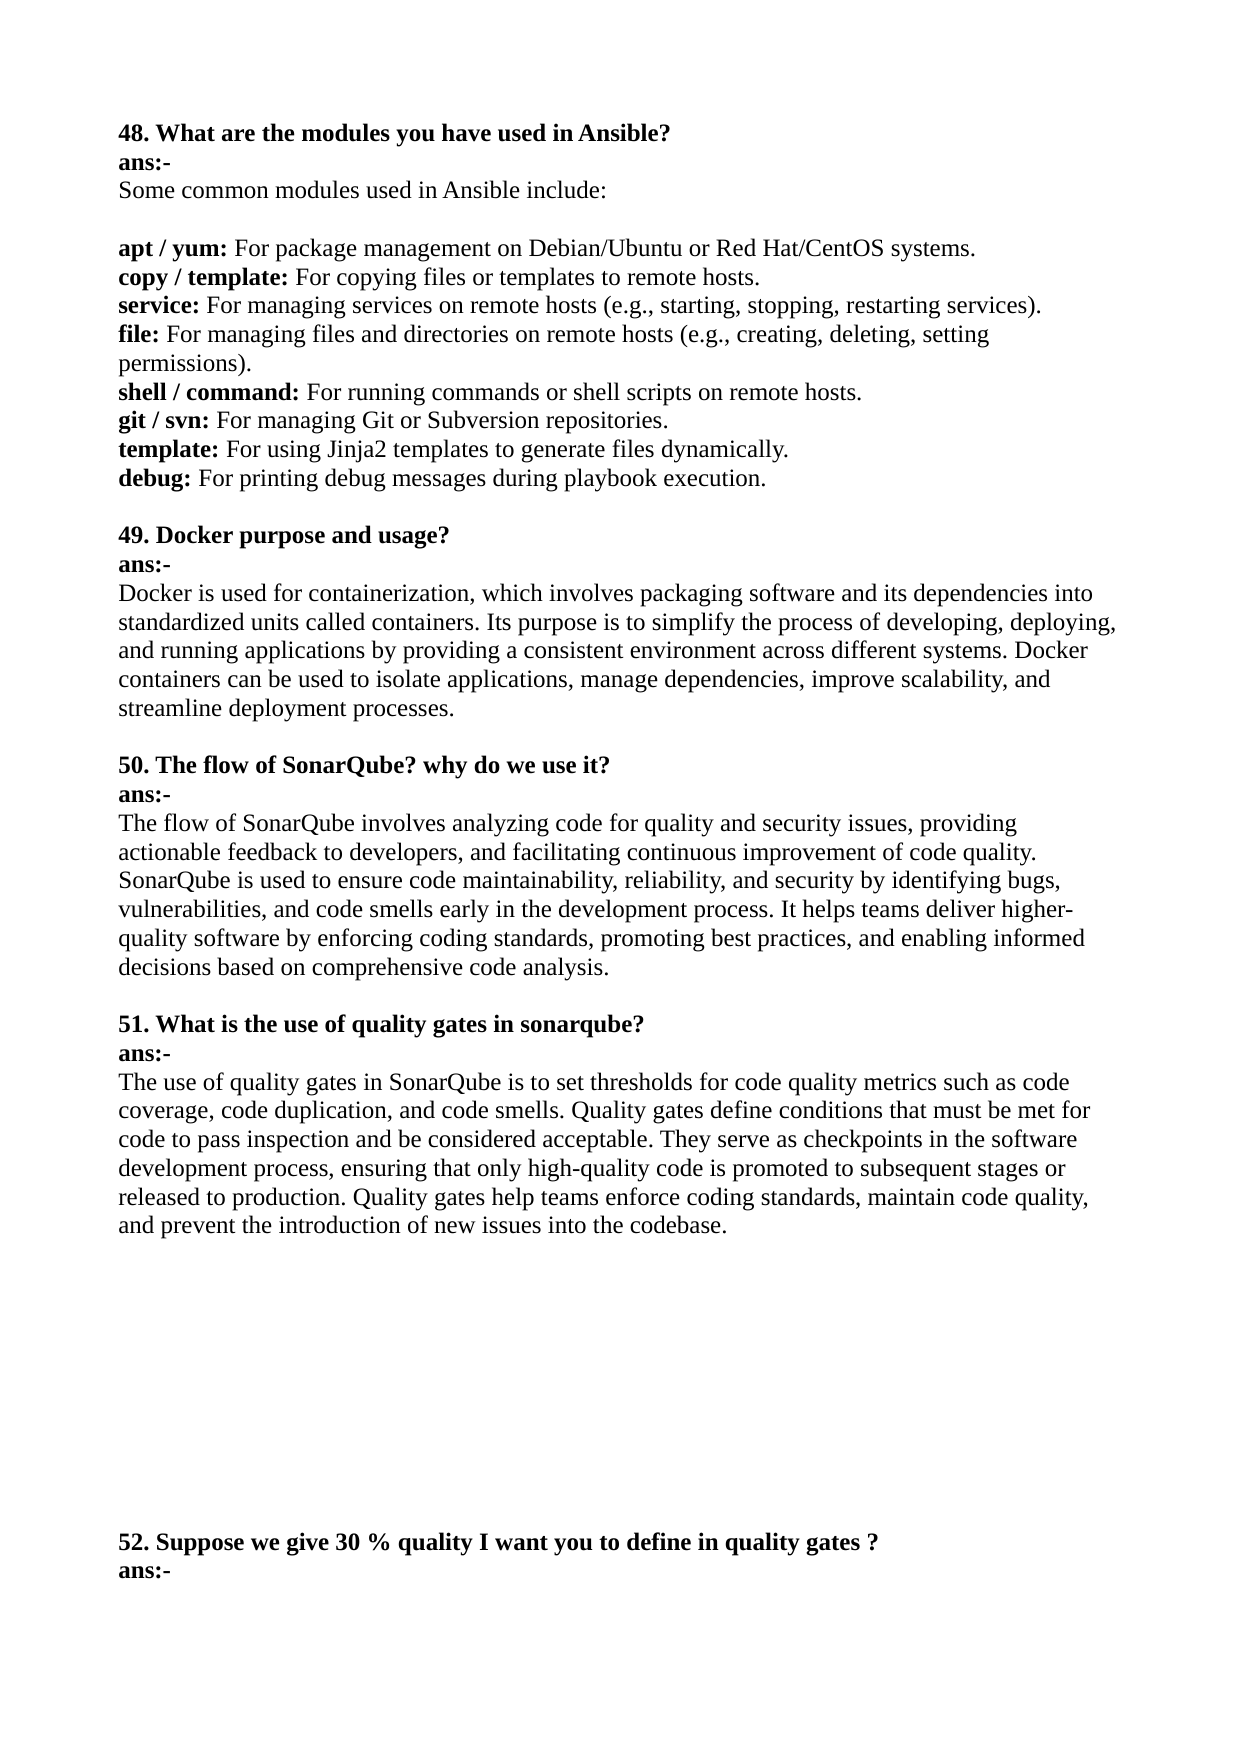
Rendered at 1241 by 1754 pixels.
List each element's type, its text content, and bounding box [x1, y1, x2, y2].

text ans:- [118, 147, 1122, 176]
text copy / template: For copying files or templates to remote hosts. [118, 262, 1122, 291]
text 49. Docker purpose and usage? [118, 521, 1122, 549]
text ans:- [118, 1556, 1122, 1584]
text The use of quality gates in SonarQube is to set thresholds for code quality metrics such as code coverage, code duplication, and code smells. Quality gates define conditions that must be met for code to pass inspection and be considered acceptable. They serve as checkpoints in the software development process, ensuring that only high-quality code is promoted to subsequent stages or released to production. Quality gates help teams enforce coding standards, maintain code quality, and prevent the introduction of new issues into the codebase. [118, 1067, 1122, 1239]
text Docker is used for containerization, which involves packaging software and its dependencies into standardized units called containers. Its purpose is to simplify the process of developing, deploying, and running applications by providing a consistent environment across different systems. Docker containers can be used to isolate applications, manage dependencies, improve scalability, and streamline deployment processes. [118, 578, 1122, 722]
text ans:- [118, 1038, 1122, 1067]
text shell / command: For running commands or shell scripts on remote hosts. [118, 377, 1122, 406]
text 52. Suppose we give 30 % quality I want you to define in quality gates ? [118, 1527, 1122, 1556]
text service: For managing services on remote hosts (e.g., starting, stopping, restarting services). [118, 291, 1122, 319]
text 50. The flow of SonarQube? why do we use it? [118, 751, 1122, 779]
text ans:- [118, 549, 1122, 578]
text The flow of SonarQube involves analyzing code for quality and security issues, providing actionable feedback to developers, and facilitating continuous improvement of code quality. SonarQube is used to ensure code maintainability, reliability, and security by identifying bugs, vulnerabilities, and code smells early in the development process. It helps teams deliver higher-quality software by enforcing coding standards, promoting best practices, and enabling informed decisions based on comprehensive code analysis. [118, 808, 1122, 981]
text file: For managing files and directories on remote hosts (e.g., creating, deleting, setting permissions). [118, 319, 1122, 377]
text ans:- [118, 779, 1122, 808]
text template: For using Jinja2 templates to generate files dynamically. [118, 434, 1122, 463]
text debug: For printing debug messages during playbook execution. [118, 463, 1122, 492]
text Some common modules used in Ansible include: [118, 176, 1122, 204]
text apt / yum: For package management on Debian/Ubuntu or Red Hat/CentOS systems. [118, 233, 1122, 262]
text 48. What are the modules you have used in Ansible? [118, 118, 1122, 147]
text 51. What is the use of quality gates in sonarqube? [118, 1009, 1122, 1038]
text git / svn: For managing Git or Subversion repositories. [118, 406, 1122, 434]
